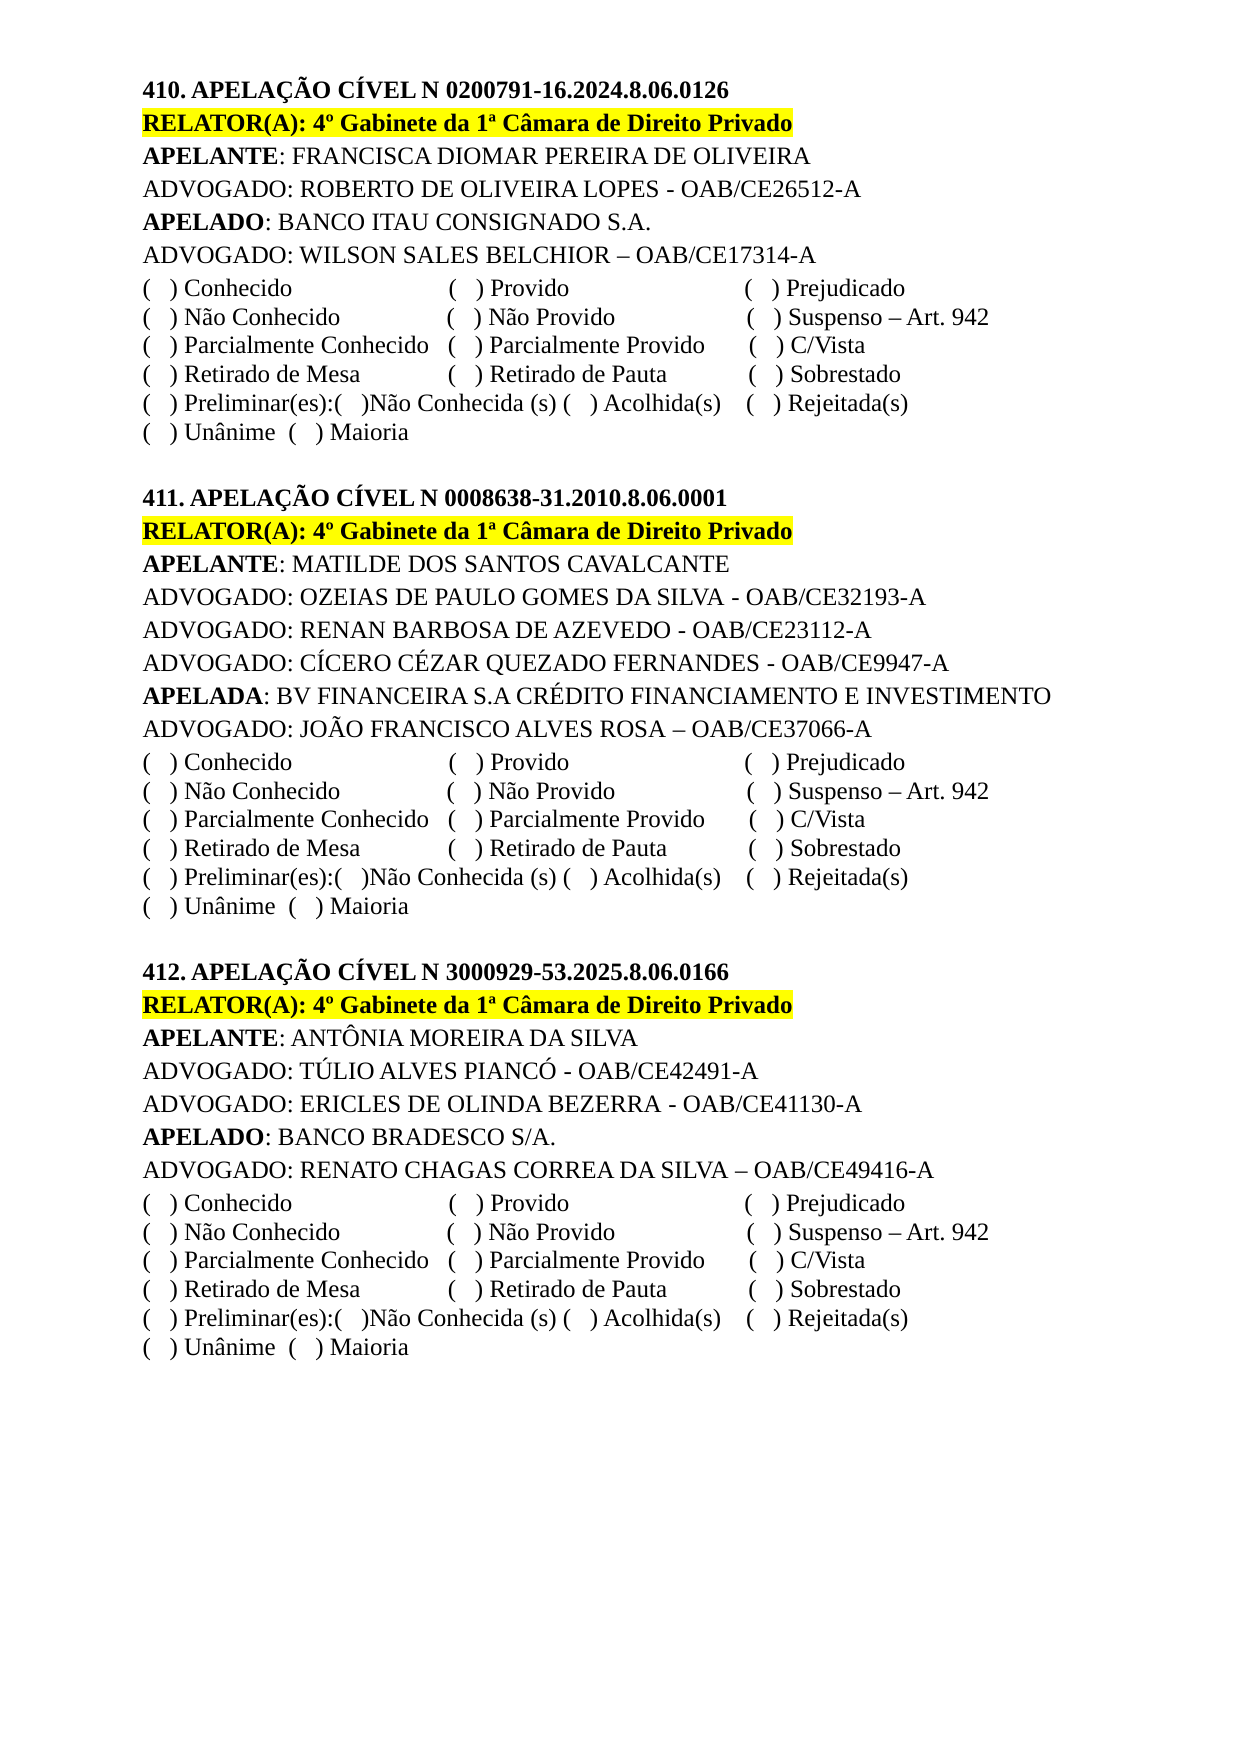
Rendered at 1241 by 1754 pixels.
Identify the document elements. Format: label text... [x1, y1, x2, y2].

text ( ) Preliminar(es):( )Não Conhecida (s) ( ) Acolhida(s) ( ) Rejeitada(s) [142, 1303, 1158, 1332]
text ( ) Preliminar(es):( )Não Conhecida (s) ( ) Acolhida(s) ( ) Rejeitada(s) [142, 388, 1158, 417]
text ( ) Conhecido ( ) Provido ( ) Prejudicado [142, 1188, 1141, 1217]
text ( ) Não Conhecido ( ) Não Provido ( ) Suspenso – Art. 942 [142, 1217, 1158, 1246]
text ( ) Retirado de Mesa ( ) Retirado de Pauta ( ) Sobrestado [142, 1274, 1158, 1303]
text ( ) Parcialmente Conhecido ( ) Parcialmente Provido ( ) C/Vista [142, 331, 1158, 359]
text 410. APELAÇÃO CÍVEL N 0200791-16.2024.8.06.0126 RELATOR(A): 4º Gabinete da 1ª Câmara de Direito Privado APELANTE: FRANCISCA DIOMAR PEREIRA DE OLIVEIRA ADVOGADO: ROBERTO DE OLIVEIRA LOPES - OAB/CE26512-A APELADO: BANCO ITAU CONSIGNADO S.A. ADVOGADO: WILSON SALES BELCHIOR – OAB/CE17314-A [142, 75, 1141, 269]
text ( ) Parcialmente Conhecido ( ) Parcialmente Provido ( ) C/Vista [142, 804, 1158, 833]
text ( ) Parcialmente Conhecido ( ) Parcialmente Provido ( ) C/Vista [142, 1246, 1158, 1274]
text ( ) Retirado de Mesa ( ) Retirado de Pauta ( ) Sobrestado [142, 359, 1158, 388]
text ( ) Unânime ( ) Maioria 412. APELAÇÃO CÍVEL N 3000929-53.2025.8.06.0166 RELATOR(A): 4º Gabinete da 1ª Câmara de Direito Privado APELANTE: ANTÔNIA MOREIRA DA SILVA ADVOGADO: TÚLIO ALVES PIANCÓ - OAB/CE42491-A ADVOGADO: ERICLES DE OLINDA BEZERRA - OAB/CE41130-A APELADO: BANCO BRADESCO S/A. ADVOGADO: RENATO CHAGAS CORREA DA SILVA – OAB/CE49416-A [142, 891, 1141, 1184]
text ( ) Conhecido ( ) Provido ( ) Prejudicado [142, 273, 1141, 302]
text ( ) Não Conhecido ( ) Não Provido ( ) Suspenso – Art. 942 [142, 776, 1158, 804]
text ( ) Preliminar(es):( )Não Conhecida (s) ( ) Acolhida(s) ( ) Rejeitada(s) [142, 862, 1158, 891]
text ( ) Unânime ( ) Maioria 411. APELAÇÃO CÍVEL N 0008638-31.2010.8.06.0001 RELATOR(A): 4º Gabinete da 1ª Câmara de Direito Privado APELANTE: MATILDE DOS SANTOS CAVALCANTE ADVOGADO: OZEIAS DE PAULO GOMES DA SILVA - OAB/CE32193-A ADVOGADO: RENAN BARBOSA DE AZEVEDO - OAB/CE23112-A ADVOGADO: CÍCERO CÉZAR QUEZADO FERNANDES - OAB/CE9947-A APELADA: BV FINANCEIRA S.A CRÉDITO FINANCIAMENTO E INVESTIMENTO ADVOGADO: JOÃO FRANCISCO ALVES ROSA – OAB/CE37066-A [142, 417, 1141, 743]
text ( ) Retirado de Mesa ( ) Retirado de Pauta ( ) Sobrestado [142, 833, 1158, 862]
text ( ) Conhecido ( ) Provido ( ) Prejudicado [142, 747, 1141, 776]
text ( ) Unânime ( ) Maioria [142, 1332, 1141, 1427]
text ( ) Não Conhecido ( ) Não Provido ( ) Suspenso – Art. 942 [142, 302, 1158, 331]
